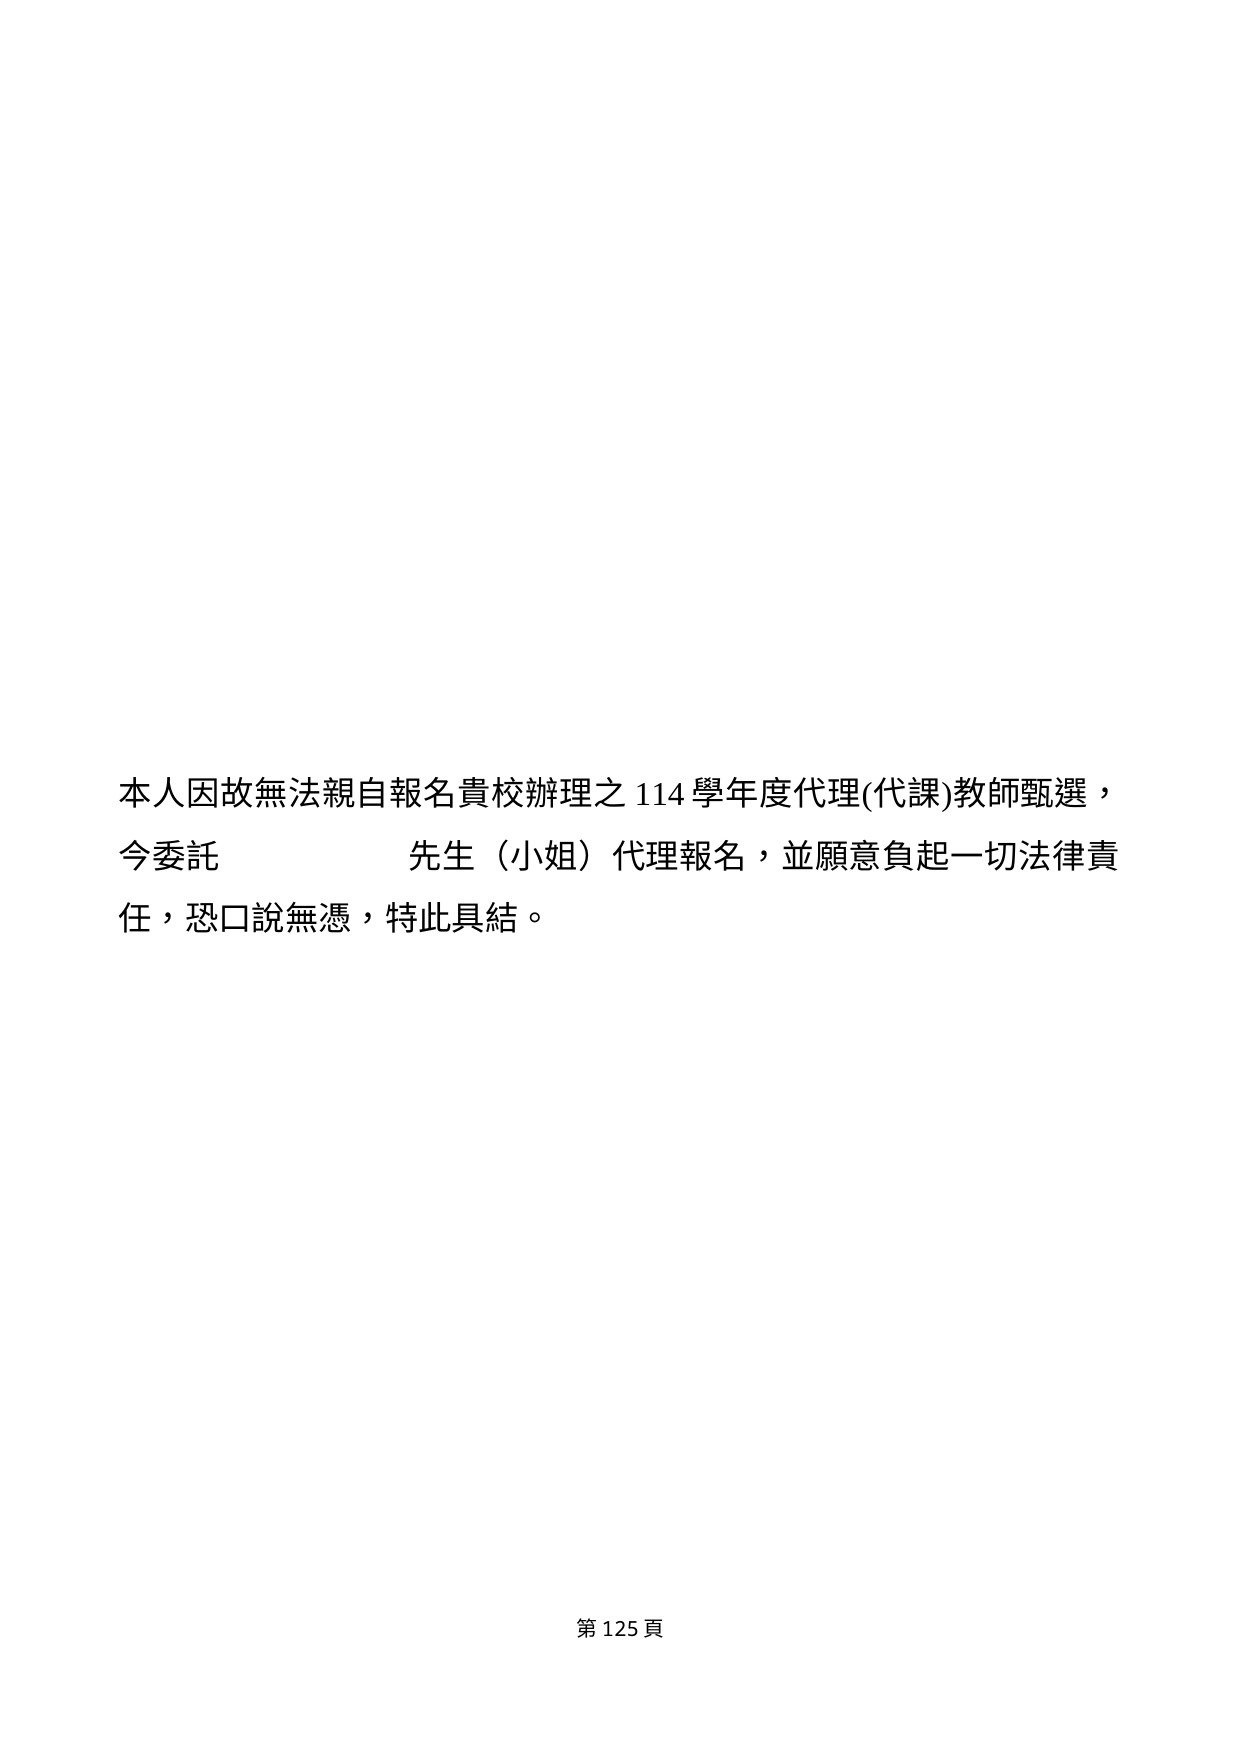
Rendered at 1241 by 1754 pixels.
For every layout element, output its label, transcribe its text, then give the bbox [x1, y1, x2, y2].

text 本人因故無法親自報名貴校辦理之114學年度代理(代課)教師甄選，今委託 先生（小姐）代理報名，並願意負起一切法律責任，恐口說無憑，特此具結。 [118, 749, 1122, 937]
